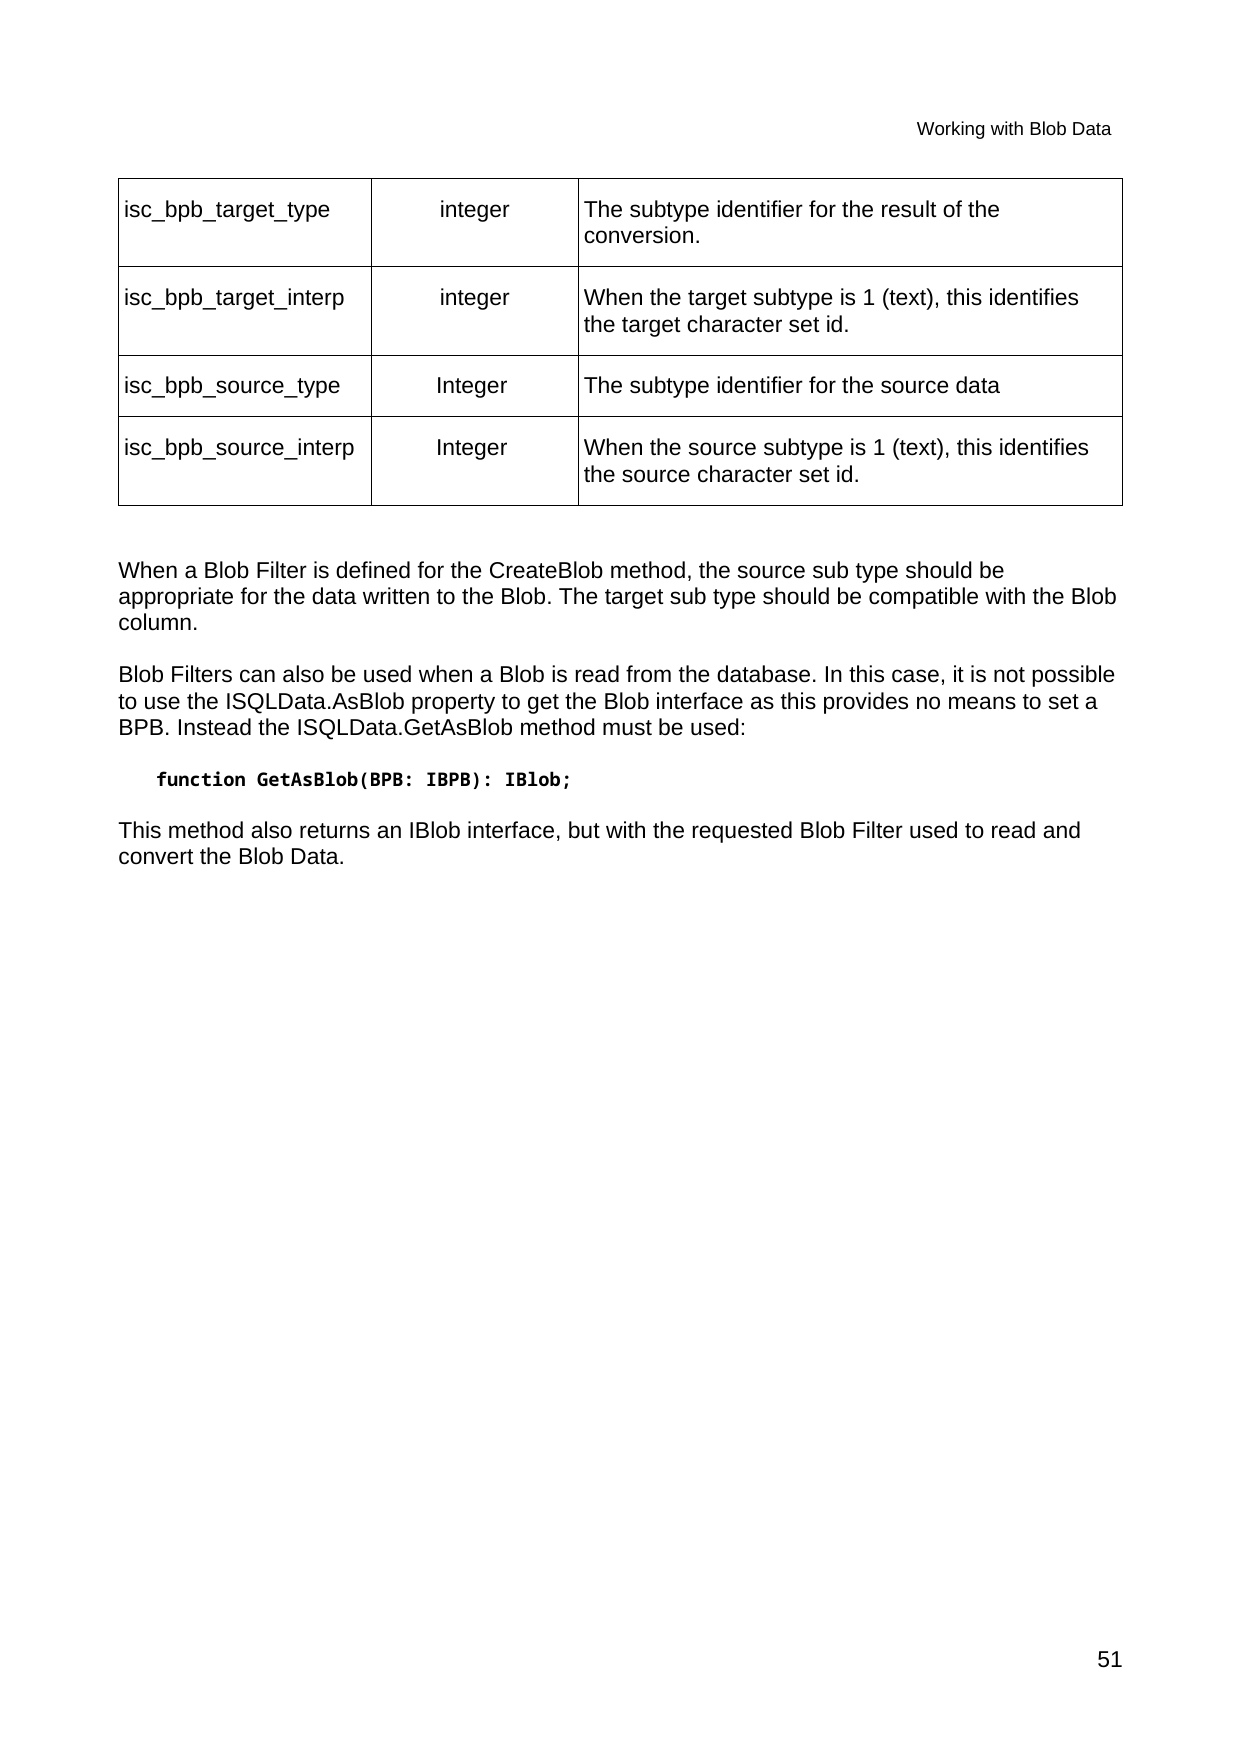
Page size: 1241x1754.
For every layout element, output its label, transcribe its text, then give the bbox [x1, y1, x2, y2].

table_cell integer [372, 267, 578, 354]
table_cell Integer [372, 417, 578, 505]
table_cell integer [372, 179, 578, 266]
table_cell Integer [372, 356, 578, 416]
table_cell When the source subtype is 1 (text), this identifies the source character set id. [579, 417, 1122, 505]
table_cell isc_bpb_target_interp [119, 267, 371, 354]
text This method also returns an IBlob interface, but with the requested Blob Filter used to read and convert the Blob Data. [118, 817, 1122, 869]
table_cell isc_bpb_target_type [119, 179, 371, 266]
table_cell The subtype identifier for the result of the conversion. [579, 179, 1122, 266]
table_cell isc_bpb_source_interp [119, 417, 371, 505]
table_cell When the target subtype is 1 (text), this identifies the target character set id. [579, 267, 1122, 354]
table_cell isc_bpb_source_type [119, 356, 371, 416]
text function GetAsBlob(BPB: IBPB): IBlob; [156, 766, 1122, 791]
text Blob Filters can also be used when a Blob is read from the database. In this case, it is not possible to use the ISQLData.AsBlob property to get the Blob interface as this provides no means to set a BPB. Instead the ISQLData.GetAsBlob method must be used: [118, 661, 1122, 740]
text When a Blob Filter is defined for the CreateBlob method, the source sub type should be appropriate for the data written to the Blob. The target sub type should be compatible with the Blob column. [118, 557, 1122, 636]
table_cell The subtype identifier for the source data [579, 356, 1122, 416]
